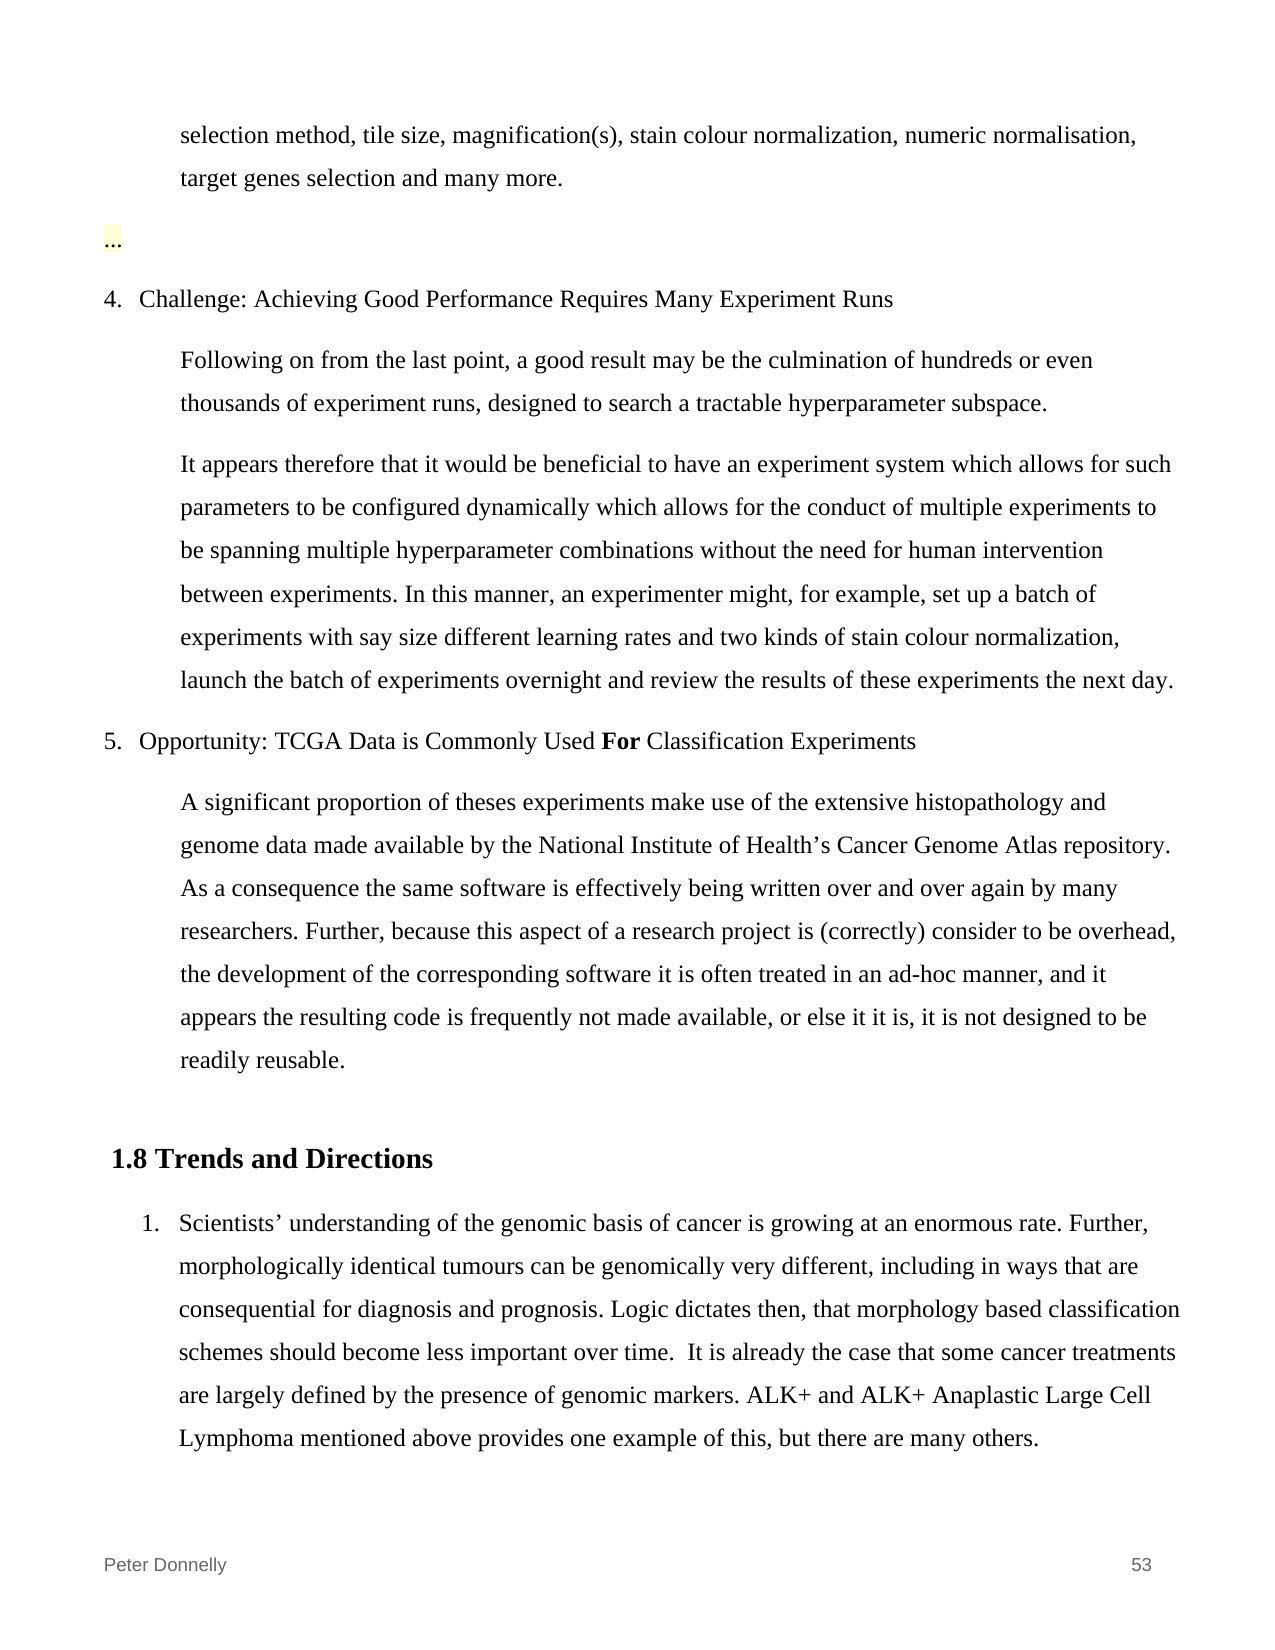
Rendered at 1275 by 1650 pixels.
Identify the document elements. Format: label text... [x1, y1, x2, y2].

list Opportunity: TCGA Data is Commonly Used For Classification Experiments [103, 726, 1181, 754]
subtitle Trends and Directions [103, 1142, 1181, 1175]
text It appears therefore that it would be beneficial to have an experiment system which allows for such parameters to be configured dynamically which allows for the conduct of multiple experiments to be spanning multiple hyperparameter combinations without the need for human intervention between experiments. In this manner, an experimenter might, for example, set up a batch of experiments with say size different learning rates and two kinds of stain colour normalization, launch the batch of experiments overnight and review the results of these experiments the next day. [180, 449, 1181, 694]
text ... [103, 224, 1181, 252]
list Scientists’ understanding of the genomic basis of cancer is growing at an enormous rate. Further, morphologically identical tumours can be genomically very different, including in ways that are consequential for diagnosis and prognosis. Logic dictates then, that morphology based classification schemes should become less important over time. It is already the case that some cancer treatments are largely defined by the presence of genomic markers. ALK+ and ALK+ Anaplastic Large Cell Lymphoma mentioned above provides one example of this, but there are many others. [141, 1208, 1181, 1452]
text Following on from the last point, a good result may be the culmination of hundreds or even thousands of experiment runs, designed to search a tractable hyperparameter subspace. [180, 345, 1181, 417]
list Challenge: Achieving Good Performance Requires Many Experiment Runs [103, 284, 1181, 313]
text selection method, tile size, magnification(s), stain colour normalization, numeric normalisation, target genes selection and many more. [180, 120, 1181, 192]
text A significant proportion of theses experiments make use of the extensive histopathology and genome data made available by the National Institute of Health’s Cancer Genome Atlas repository. As a consequence the same software is effectively being written over and over again by many researchers. Further, because this aspect of a research project is (correctly) consider to be overhead, the development of the corresponding software it is often treated in an ad-hoc manner, and it appears the resulting code is frequently not made available, or else it it is, it is not designed to be readily reusable. [180, 787, 1181, 1074]
